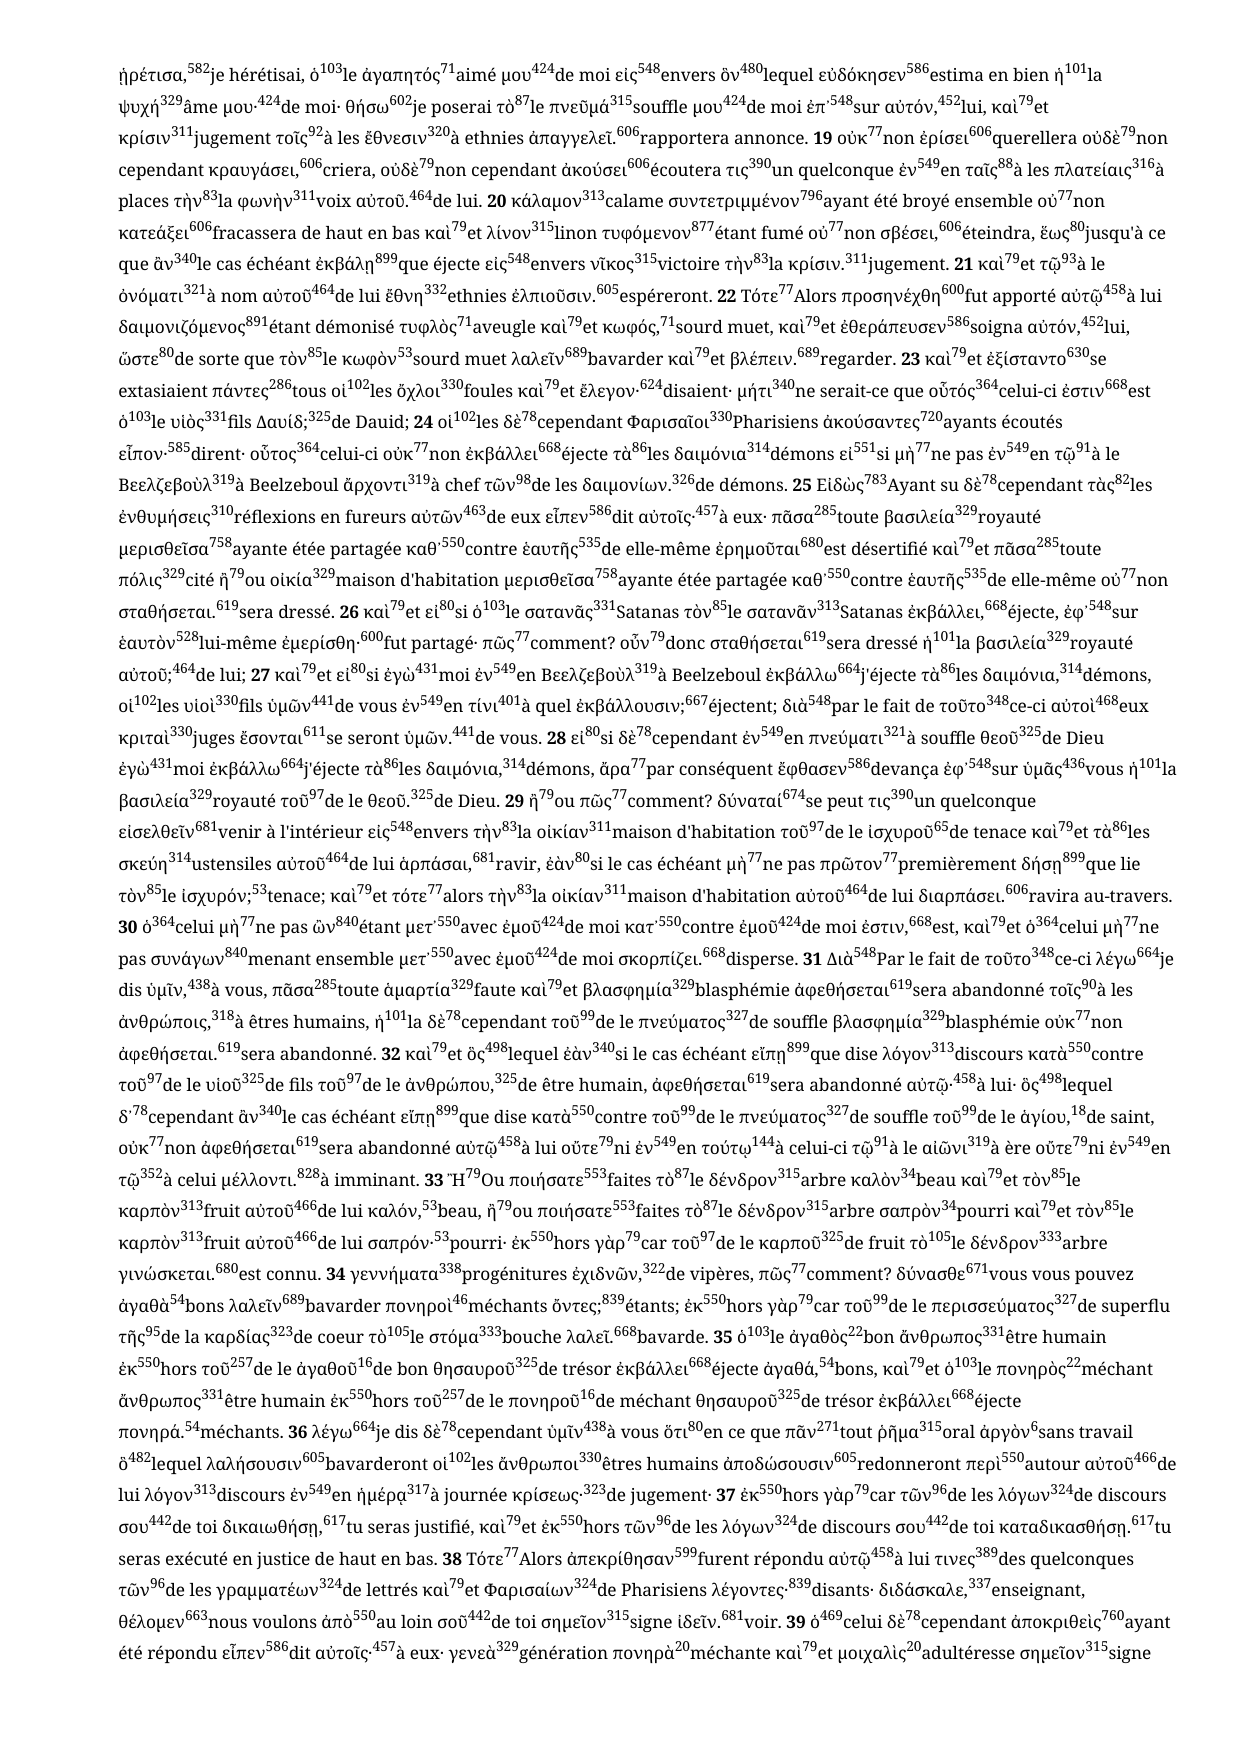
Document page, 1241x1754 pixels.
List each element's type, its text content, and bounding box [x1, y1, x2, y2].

text 1 Ἐν549En ἐκείνῳ144à celui-là τῷ91à le καιρῷ319à moment ἐπορεύθη600fut allé ὁ103le Ἰησοῦς331Iésous τοῖς92à les σάββασιν320à sabbats διὰ550par τῶν98de les σπορίμων·66de champs ensemencés· οἱ102les δὲ78cependant μαθηταὶ330disciples αὐτοῦ464de lui ἐπείνασαν585eurent faim καὶ79et ἤρξαντο591se originèrent τίλλειν689épiler στάχυας312épis καὶ79et ἐσθίειν.689manger. 2 οἱ102les δὲ78cependant Φαρισαῖοι330Pharisiens ἰδόντες720ayants vus εἶπαν585dirent αὐτῷ·458à lui· ἰδοὺ306voici οἱ102les μαθηταί330disciples σου442de toi ποιοῦσιν667font ὃ482lequel οὐκ77non ἔξεστιν668est permis ποιεῖν689faire ἐν549en σαββάτῳ.321à sabbat. 3 ὁ469celui δὲ78cependant εἶπεν586dit αὐτοῖς·457à eux· οὐκ340non ἀνέγνωτε583vous prîtes connaissance τί399quel ἐποίησεν586fit Δαυὶδ331Dauid ὅτε80lorsque ἐπείνασεν586eut faim καὶ79et οἱ363ceux μετ᾽550avec αὐτοῦ,464de lui, 4 πῶς80comment? εἰσῆλθεν586vint à l'intérieur εἰς548envers τὸν85le οἶκον313maison τοῦ97de le θεοῦ325de Dieu καὶ79et τοὺς84les ἄρτους312pains τῆς95de la προθέσεως323de proposition ἔφαγεν,586mangea, ὃ482lequel οὐκ77non ἐξὸν842étant permis ἦν625était αὐτῷ458à lui φαγεῖν681manger οὐδὲ79non cependant τοῖς351à ceux μετ᾽550avec αὐτοῦ464de lui εἰ551si μὴ77ne pas τοῖς90à les ἱερεῦσιν318à sacrificateurs μόνοις;120à seuls; 5 ἢ79ou οὐκ340non ἀνέγνωτε583vous prîtes connaissance ἐν549en τῷ91à le νόμῳ319à loi ὅτι80en ce que τοῖς92à les σάββασιν320à sabbats οἱ102les ἱερεῖς330sacrificateurs ἐν549en τῷ93à le ἱερῷ321à sanctuaire τὸ87le σάββατον315sabbat βεβηλοῦσιν667profanent καὶ79et ἀναίτιοί46non coupables εἰσιν;667sont; 6 λέγω664je dis δὲ78cependant ὑμῖν438à vous ὅτι80en ce que τοῦ99de le ἱεροῦ327de sanctuaire μεῖζόν73plus grand ἐστιν668est ὧδε.77ici. 7 εἰ80si δὲ78cependant ἐγνώκειτε656vous aviez connu τί412quel ἐστιν·668est· ἔλεος315miséricorde θέλω664je veux καὶ79et οὐ77non θυσίαν,311sacrifice, οὐκ77non ἂν340le cas échéant κατεδικάσατε583vous exécutâtes en justice de haut en bas τοὺς84les ἀναιτίους.52non coupables. 8 κύριος331Maître γάρ79car ἐστιν668est τοῦ99de le σαββάτου327de sabbat ὁ103le υἱὸς331fils τοῦ97de le ἀνθρώπου.325de être humain. 9 Καὶ79Et μεταβὰς721ayant dépassé ἐκεῖθεν77de là ἦλθεν586vint εἰς548envers τὴν83la συναγωγὴν311synagogue αὐτῶν·463de eux· 10 καὶ79et ἰδοὺ306voici ἄνθρωπος331être humain χεῖρα311main ἔχων840ayant ξηράν.51sèche. καὶ79et ἐπηρώτησαν585surinterrogèrent αὐτὸν452lui λέγοντες·839disants· εἰ340si ἔξεστιν668est permis τοῖς92à les σάββασιν320à sabbats θεραπεύειν;689soigner; ἵνα80afin que κατηγορήσωσιν898que accusent αὐτοῦ.464de lui. 11 ὁ469celui δὲ78cependant εἶπεν586dit αὐτοῖς·457à eux· τίς174quel ἔσται612se sera ἐξ550hors ὑμῶν441de vous ἄνθρωπος331être humain ὃς498lequel ἕξει606aura πρόβατον315brebis ἓν181un καὶ79et ἐὰν80si le cas échéant ἐμπέσῃ899que tombe dans τοῦτο366ce-ci τοῖς92à les σάββασιν320à sabbats εἰς548envers βόθυνον,313fosse, οὐχὶ340non pas κρατήσει606saisira avec force αὐτὸ454lui καὶ79et ἐγερεῖ;606éveillera; 12 πόσῳ402à combien grand? οὖν79donc διαφέρει668diffère ἄνθρωπος331être humain προβάτου.327de brebis. ὥστε80de sorte que ἔξεστιν668est permis τοῖς92à les σάββασιν320à sabbats καλῶς77bellement ποιεῖν.689faire. 13 τότε77alors λέγει668dit τῷ91à le ἀνθρώπῳ·319à être humain· ἔκτεινόν554étends σου442de toi τὴν83la χεῖρα.311main. καὶ79et ἐξέτεινεν586étendit καὶ79et ἀπεκατεστάθη600fut reconstitué ὑγιὴς69saine ὡς80comme ἡ101la ἄλλη.388autre. 14 Ἐξελθόντες720Ayants sortis δὲ78cependant οἱ102les Φαρισαῖοι330Pharisiens συμβούλιον315conseil ἔλαβον585prirent κατ᾽550contre αὐτοῦ464de lui ὅπως80de telle manière que αὐτὸν452lui ἀπολέσωσιν.898que dépérissent. 15 Ὁ103Le δὲ78cependant Ἰησοῦς331Iésous γνοὺς721ayant connu ἀνεχώρησεν586replaça ἐκεῖθεν.77de là. καὶ79et ἠκολούθησαν585suivirent αὐτῷ458à lui [ὄχλοι]330[foules] πολλοί,389nombreux, καὶ79et ἐθεράπευσεν586soigna αὐτοὺς451eux πάντας268tous 16 καὶ79et ἐπετίμησεν586survalorisa αὐτοῖς457à eux ἵνα80afin que μὴ77ne pas φανερὸν53visible αὐτὸν452lui ποιήσωσιν,898que fassent, 17 ἵνα80afin que πληρωθῇ911que soit fait plénitude τὸ366ce ῥηθὲν762ayant été dit διὰ550par Ἠσαΐου325de Ésaïa τοῦ97de le προφήτου325de prophète λέγοντος·834de disant· 18 ἰδοὺ306voici ὁ103le παῖς331jeune servant μου424de moi ὃν480lequel ᾑρέτισα,582je hérétisai, ὁ103le ἀγαπητός71aimé μου424de moi εἰς548envers ὃν480lequel εὐδόκησεν586estima en bien ἡ101la ψυχή329âme μου·424de moi· θήσω602je poserai τὸ87le πνεῦμά315souffle μου424de moi ἐπ᾽548sur αὐτόν,452lui, καὶ79et κρίσιν311jugement τοῖς92à les ἔθνεσιν320à ethnies ἀπαγγελεῖ.606rapportera annonce. 19 οὐκ77non ἐρίσει606querellera οὐδὲ79non cependant κραυγάσει,606criera, οὐδὲ79non cependant ἀκούσει606écoutera τις390un quelconque ἐν549en ταῖς88à les πλατείαις316à places τὴν83la φωνὴν311voix αὐτοῦ.464de lui. 20 κάλαμον313calame συντετριμμένον796ayant été broyé ensemble οὐ77non κατεάξει606fracassera de haut en bas καὶ79et λίνον315linon τυφόμενον877étant fumé οὐ77non σβέσει,606éteindra, ἕως80jusqu'à ce que ἂν340le cas échéant ἐκβάλῃ899que éjecte εἰς548envers νῖκος315victoire τὴν83la κρίσιν.311jugement. 21 καὶ79et τῷ93à le ὀνόματι321à nom αὐτοῦ464de lui ἔθνη332ethnies ἐλπιοῦσιν.605espéreront. 22 Τότε77Alors προσηνέχθη600fut apporté αὐτῷ458à lui δαιμονιζόμενος891étant démonisé τυφλὸς71aveugle καὶ79et κωφός,71sourd muet, καὶ79et ἐθεράπευσεν586soigna αὐτόν,452lui, ὥστε80de sorte que τὸν85le κωφὸν53sourd muet λαλεῖν689bavarder καὶ79et βλέπειν.689regarder. 23 καὶ79et ἐξίσταντο630se extasiaient πάντες286tous οἱ102les ὄχλοι330foules καὶ79et ἔλεγον·624disaient· μήτι340ne serait-ce que οὗτός364celui-ci ἐστιν668est ὁ103le υἱὸς331fils Δαυίδ;325de Dauid; 24 οἱ102les δὲ78cependant Φαρισαῖοι330Pharisiens ἀκούσαντες720ayants écoutés εἶπον·585dirent· οὗτος364celui-ci οὐκ77non ἐκβάλλει668éjecte τὰ86les δαιμόνια314démons εἰ551si μὴ77ne pas ἐν549en τῷ91à le Βεελζεβοὺλ319à Beelzeboul ἄρχοντι319à chef τῶν98de les δαιμονίων.326de démons. 25 Εἰδὼς783Ayant su δὲ78cependant τὰς82les ἐνθυμήσεις310réflexions en fureurs αὐτῶν463de eux εἶπεν586dit αὐτοῖς·457à eux· πᾶσα285toute βασιλεία329royauté μερισθεῖσα758ayante étée partagée καθ᾽550contre ἑαυτῆς535de elle-même ἐρημοῦται680est désertifié καὶ79et πᾶσα285toute πόλις329cité ἢ79ou οἰκία329maison d'habitation μερισθεῖσα758ayante étée partagée καθ᾽550contre ἑαυτῆς535de elle-même οὐ77non σταθήσεται.619sera dressé. 26 καὶ79et εἰ80si ὁ103le σατανᾶς331Satanas τὸν85le σατανᾶν313Satanas ἐκβάλλει,668éjecte, ἐφ᾽548sur ἑαυτὸν528lui-même ἐμερίσθη·600fut partagé· πῶς77comment? οὖν79donc σταθήσεται619sera dressé ἡ101la βασιλεία329royauté αὐτοῦ;464de lui; 27 καὶ79et εἰ80si ἐγὼ431moi ἐν549en Βεελζεβοὺλ319à Beelzeboul ἐκβάλλω664j'éjecte τὰ86les δαιμόνια,314démons, οἱ102les υἱοὶ330fils ὑμῶν441de vous ἐν549en τίνι401à quel ἐκβάλλουσιν;667éjectent; διὰ548par le fait de τοῦτο348ce-ci αὐτοὶ468eux κριταὶ330juges ἔσονται611se seront ὑμῶν.441de vous. 28 εἰ80si δὲ78cependant ἐν549en πνεύματι321à souffle θεοῦ325de Dieu ἐγὼ431moi ἐκβάλλω664j'éjecte τὰ86les δαιμόνια,314démons, ἄρα77par conséquent ἔφθασεν586devança ἐφ᾽548sur ὑμᾶς436vous ἡ101la βασιλεία329royauté τοῦ97de le θεοῦ.325de Dieu. 29 ἢ79ou πῶς77comment? δύναταί674se peut τις390un quelconque εἰσελθεῖν681venir à l'intérieur εἰς548envers τὴν83la οἰκίαν311maison d'habitation τοῦ97de le ἰσχυροῦ65de tenace καὶ79et τὰ86les σκεύη314ustensiles αὐτοῦ464de lui ἁρπάσαι,681ravir, ἐὰν80si le cas échéant μὴ77ne pas πρῶτον77premièrement δήσῃ899que lie τὸν85le ἰσχυρόν;53tenace; καὶ79et τότε77alors τὴν83la οἰκίαν311maison d'habitation αὐτοῦ464de lui διαρπάσει.606ravira au-travers. 30 ὁ364celui μὴ77ne pas ὢν840étant μετ᾽550avec ἐμοῦ424de moi κατ᾽550contre ἐμοῦ424de moi ἐστιν,668est, καὶ79et ὁ364celui μὴ77ne pas συνάγων840menant ensemble μετ᾽550avec ἐμοῦ424de moi σκορπίζει.668disperse. 31 Διὰ548Par le fait de τοῦτο348ce-ci λέγω664je dis ὑμῖν,438à vous, πᾶσα285toute ἁμαρτία329faute καὶ79et βλασφημία329blasphémie ἀφεθήσεται619sera abandonné τοῖς90à les ἀνθρώποις,318à êtres humains, ἡ101la δὲ78cependant τοῦ99de le πνεύματος327de souffle βλασφημία329blasphémie οὐκ77non ἀφεθήσεται.619sera abandonné. 32 καὶ79et ὃς498lequel ἐὰν340si le cas échéant εἴπῃ899que dise λόγον313discours κατὰ550contre τοῦ97de le υἱοῦ325de fils τοῦ97de le ἀνθρώπου,325de être humain, ἀφεθήσεται619sera abandonné αὐτῷ·458à lui· ὃς498lequel δ᾽78cependant ἂν340le cas échéant εἴπῃ899que dise κατὰ550contre τοῦ99de le πνεύματος327de souffle τοῦ99de le ἁγίου,18de saint, οὐκ77non ἀφεθήσεται619sera abandonné αὐτῷ458à lui οὔτε79ni ἐν549en τούτῳ144à celui-ci τῷ91à le αἰῶνι319à ère οὔτε79ni ἐν549en τῷ352à celui μέλλοντι.828à imminant. 33 Ἢ79Ou ποιήσατε553faites τὸ87le δένδρον315arbre καλὸν34beau καὶ79et τὸν85le καρπὸν313fruit αὐτοῦ466de lui καλόν,53beau, ἢ79ou ποιήσατε553faites τὸ87le δένδρον315arbre σαπρὸν34pourri καὶ79et τὸν85le καρπὸν313fruit αὐτοῦ466de lui σαπρόν·53pourri· ἐκ550hors γὰρ79car τοῦ97de le καρποῦ325de fruit τὸ105le δένδρον333arbre γινώσκεται.680est connu. 34 γεννήματα338progénitures ἐχιδνῶν,322de vipères, πῶς77comment? δύνασθε671vous vous pouvez ἀγαθὰ54bons λαλεῖν689bavarder πονηροὶ46méchants ὄντες;839étants; ἐκ550hors γὰρ79car τοῦ99de le περισσεύματος327de superflu τῆς95de la καρδίας323de coeur τὸ105le στόμα333bouche λαλεῖ.668bavarde. 35 ὁ103le ἀγαθὸς22bon ἄνθρωπος331être humain ἐκ550hors τοῦ257de le ἀγαθοῦ16de bon θησαυροῦ325de trésor ἐκβάλλει668éjecte ἀγαθά,54bons, καὶ79et ὁ103le πονηρὸς22méchant ἄνθρωπος331être humain ἐκ550hors τοῦ257de le πονηροῦ16de méchant θησαυροῦ325de trésor ἐκβάλλει668éjecte πονηρά.54méchants. 36 λέγω664je dis δὲ78cependant ὑμῖν438à vous ὅτι80en ce que πᾶν271tout ῥῆμα315oral ἀργὸν6sans travail ὃ482lequel λαλήσουσιν605bavarderont οἱ102les ἄνθρωποι330êtres humains ἀποδώσουσιν605redonneront περὶ550autour αὐτοῦ466de lui λόγον313discours ἐν549en ἡμέρᾳ317à journée κρίσεως·323de jugement· 37 ἐκ550hors γὰρ79car τῶν96de les λόγων324de discours σου442de toi δικαιωθήσῃ,617tu seras justifié, καὶ79et ἐκ550hors τῶν96de les λόγων324de discours σου442de toi καταδικασθήσῃ.617tu seras exécuté en justice de haut en bas. 38 Τότε77Alors ἀπεκρίθησαν599furent répondu αὐτῷ458à lui τινες389des quelconques τῶν96de les γραμματέων324de lettrés καὶ79et Φαρισαίων324de Pharisiens λέγοντες·839disants· διδάσκαλε,337enseignant, θέλομεν663nous voulons ἀπὸ550au loin σοῦ442de toi σημεῖον315signe ἰδεῖν.681voir. 39 ὁ469celui δὲ78cependant ἀποκριθεὶς760ayant été répondu εἶπεν586dit αὐτοῖς·457à eux· γενεὰ329génération πονηρὰ20méchante καὶ79et μοιχαλὶς20adultéresse σημεῖον315signe ἐπιζητεῖ,668surcherche, καὶ79et σημεῖον333signe οὐ77non δοθήσεται619sera donné αὐτῇ456à elle εἰ551si μὴ77ne pas τὸ105le σημεῖον333signe Ἰωνᾶ325de Ionas τοῦ97de le προφήτου.325de prophète. 40 ὥσπερ80comme certes γὰρ79car ἦν625était Ἰωνᾶς331Ionas ἐν549en τῇ89à la κοιλίᾳ317à cavité ventrale τοῦ99de le κήτους327de cétacé τρεῖς176trois ἡμέρας310journées καὶ79et τρεῖς176trois νύκτας,310nuits, οὕτως77ainsi ἔσται612se sera ὁ103le υἱὸς331fils τοῦ97de le ἀνθρώπου325de être humain ἐν549en τῇ89à la καρδίᾳ317à coeur τῆς95de la γῆς323de terre τρεῖς176trois ἡμέρας310journées καὶ79et τρεῖς176trois νύκτας.310nuits. 41 Ἄνδρες330Hommes Νινευῖται330Ninevites ἀναστήσονται611se redresseront ἐν549en τῇ89à la κρίσει317à jugement μετὰ550avec τῆς95de la γενεᾶς323de génération ταύτης148de celle-ci καὶ79et κατακρινοῦσιν605jugeront contre αὐτήν,450elle, ὅτι80en ce que μετενόησαν585transintelligèrent εἰς548envers τὸ87le κήρυγμα315annonce Ἰωνᾶ,325de Ionas, καὶ79et ἰδοὺ306voici πλεῖον73plus nombreusement Ἰωνᾶ325de Ionas ὧδε.77ici. 42 βασίλισσα329reine νότου325de sud ἐγερθήσεται619sera éveillé ἐν549en τῇ89à la κρίσει317à jugement μετὰ550avec τῆς95de la γενεᾶς323de génération ταύτης148de celle-ci καὶ79et κατακρινεῖ606jugera contre αὐτήν,450elle, ὅτι80en ce que ἦλθεν586vint ἐκ550hors τῶν98de les περάτων326de limites τῆς95de la γῆς323de terre ἀκοῦσαι681écouter τὴν83la σοφίαν311sagesse Σολομῶνος,325de Solomon, καὶ79et ἰδοὺ306voici πλεῖον73plus nombreusement Σολομῶνος325de Solomon ὧδε.77ici. 43 Ὅταν80Lorsque le cas échéant δὲ78cependant τὸ105le ἀκάθαρτον24impur πνεῦμα333souffle ἐξέλθῃ899que sorte ἀπὸ550au loin τοῦ97de le ἀνθρώπου,325de être humain, διέρχεται674se passe à travers δι᾽550par ἀνύδρων15de sans eaux τόπων324de lieux ζητοῦν842cherchant ἀνάπαυσιν311repos καὶ79et οὐχ77non εὑρίσκει.668trouve. 44 τότε77alors λέγει·668dit· εἰς548envers τὸν85le οἶκόν313maison μου424de moi ἐπιστρέψω602je tournerai sur ὅθεν77d'où ἐξῆλθον·582je sortis· καὶ79et ἐλθὸν723ayant venu εὑρίσκει668trouve σχολάζοντα822vaquant σεσαρωμένον796ayant été balayé καὶ79et κεκοσμημένον.796ayant été arrangé. 45 τότε77alors πορεύεται674se va καὶ79et παραλαμβάνει668prend à côté μεθ᾽550avec ἑαυτοῦ539de lui-même ἑπτὰ180sept ἕτερα116autres-différents πνεύματα314souffles πονηρότερα5plus méchants ἑαυτοῦ539de lui-même καὶ79et εἰσελθόντα722ayants venus à l'intérieur κατοικεῖ668établit maison d'habitation ἐκεῖ·77là· καὶ79et γίνεται674se devient τὰ104les ἔσχατα72derniers τοῦ97de le ἀνθρώπου325de être humain ἐκείνου150de celui-là χείρονα48pires τῶν98de les πρώτων.66de premiers. οὕτως77ainsi ἔσται612se sera καὶ77aussi τῇ89à la γενεᾷ317à génération ταύτῃ142à celle-ci τῇ89à la πονηρᾷ.8à méchante. 46 Ἔτι77Encore αὐτοῦ464de lui λαλοῦντος834de bavardant τοῖς90à les ὄχλοις318à foules ἰδοὺ306voici ἡ101la μήτηρ329mère καὶ79et οἱ102les ἀδελφοὶ330frères αὐτοῦ464de lui εἱστήκεισαν658avaient dressé ἔξω77au-dehors ζητοῦντες839cherchants αὐτῷ458à lui λαλῆσαι.681bavarder. [933[ 47 εἶπεν586dit δέ78cependant τις390un quelconque αὐτῷ·458à lui· ἰδοὺ306voici ἡ101la μήτηρ329mère σου442de toi καὶ79et οἱ102les ἀδελφοί330frères σου442de toi ἔξω77au-dehors ἑστήκασιν641ont dressé ζητοῦντές839cherchants σοι439à toi λαλῆσαι.]681bavarder.] 48 ὁ469celui δὲ78cependant ἀποκριθεὶς760ayant été répondu εἶπεν586dit τῷ352à celui λέγοντι828à disant αὐτῷ·458à lui· τίς408quelle ἐστιν668est ἡ101la μήτηρ329mère μου424de moi καὶ79et τίνες409quels εἰσὶν667sont οἱ102les ἀδελφοί330frères μου;424de moi; 49 καὶ79et ἐκτείνας721ayant étendu τὴν83la χεῖρα311main αὐτοῦ464de lui ἐπὶ548sur τοὺς84les μαθητὰς312disciples αὐτοῦ464de lui εἶπεν·586dit· ἰδοὺ306voici ἡ101la μήτηρ329mère μου424de moi καὶ79et οἱ102les ἀδελφοί330frères μου.424de moi. 50 ὅστις498lequel un quelconque γὰρ79car ἂν340le cas échéant ποιήσῃ899que fasse τὸ87le θέλημα315volonté τοῦ97de le πατρός325de père μου424de moi τοῦ492de celui ἐν549en οὐρανοῖς318à cieux αὐτός469lui μου424de moi ἀδελφὸς331frère καὶ79et ἀδελφὴ329soeur καὶ79et μήτηρ329mère ἐστίν.668est. [118, 59, 1181, 1665]
